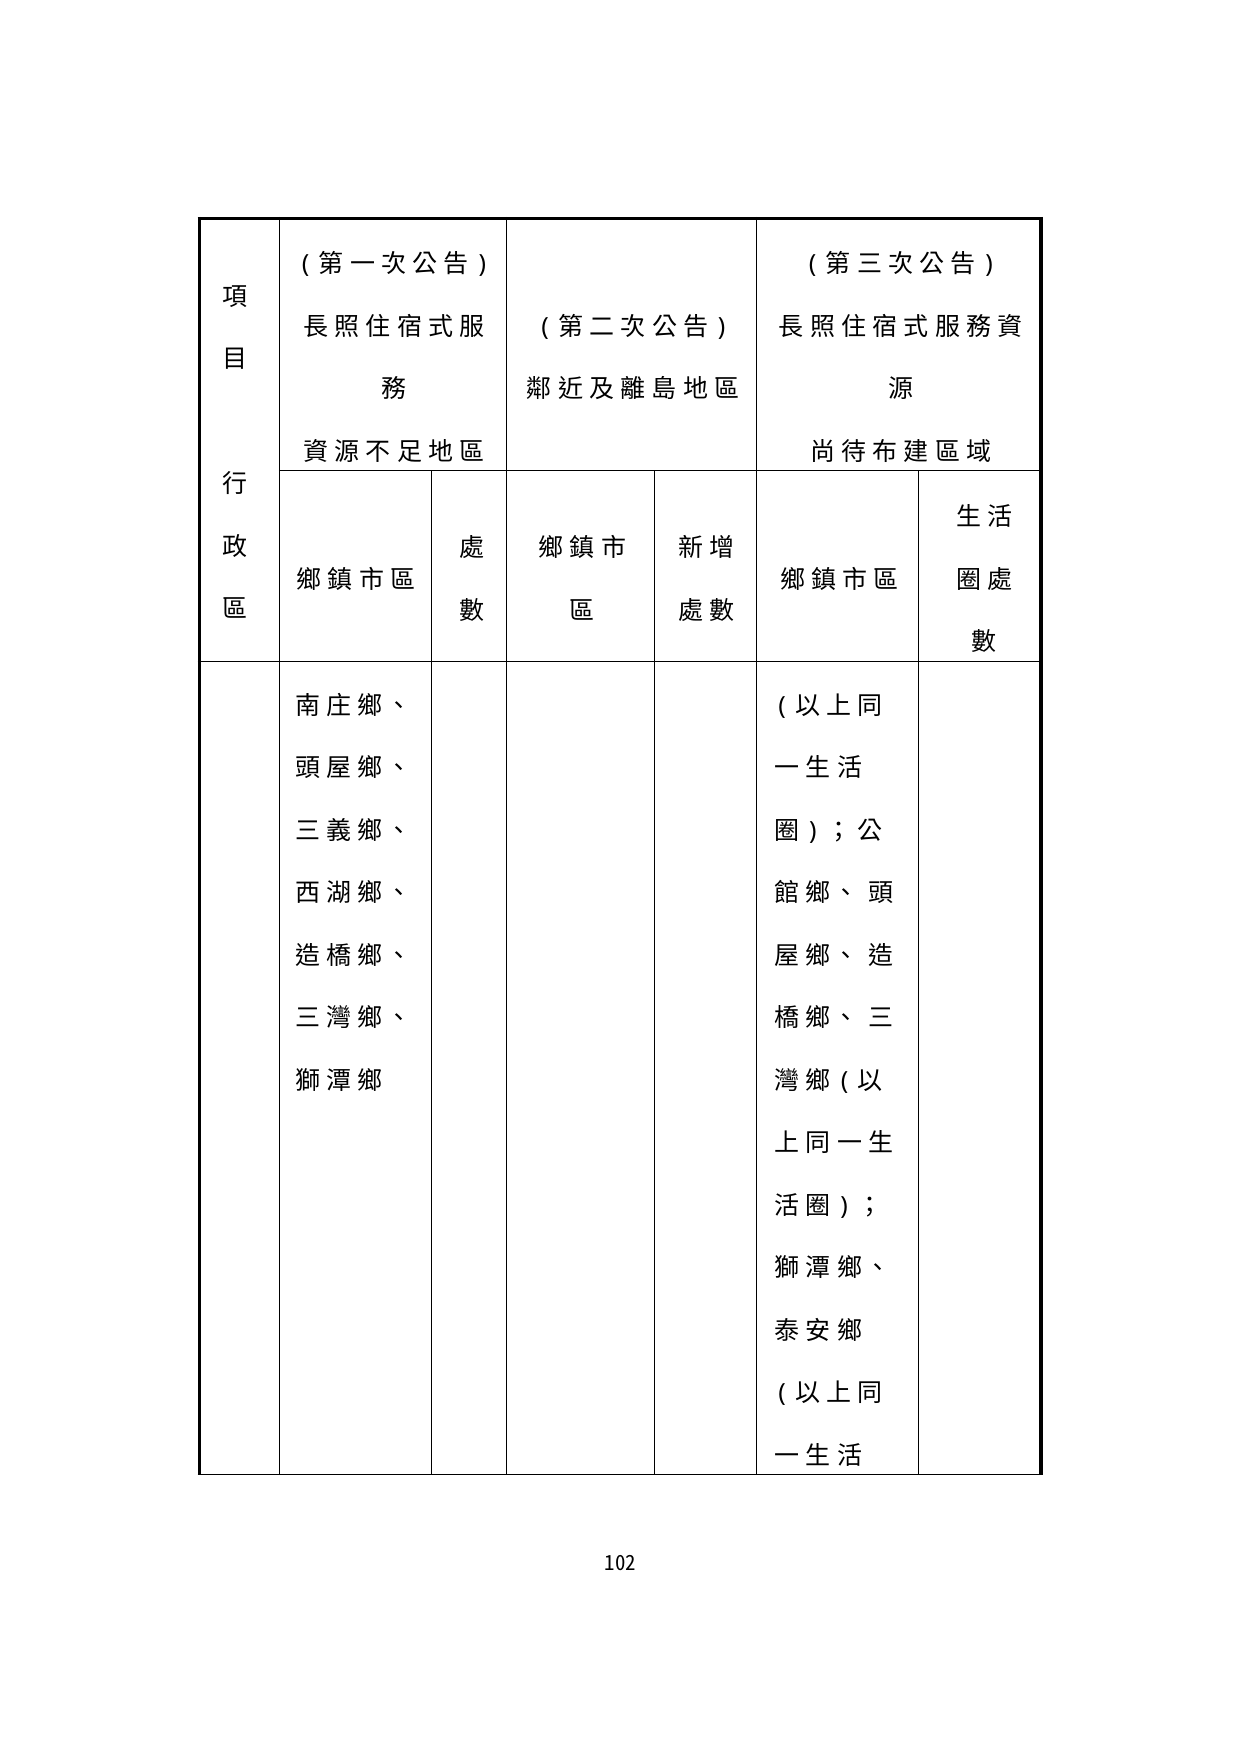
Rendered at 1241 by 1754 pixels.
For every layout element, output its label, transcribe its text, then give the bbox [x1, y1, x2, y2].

table_header (第一次公告) 長照住宿式服務 資源不足地區 [280, 220, 506, 470]
table_header 項目 行 政區 [201, 220, 279, 661]
table_cell [432, 662, 506, 1474]
table_cell (以上同一生活圈)；公館鄉、頭屋鄉、造橋鄉、三灣鄉(以上同一生活圈)；獅潭鄉、泰安鄉(以上同一生活 [757, 662, 918, 1474]
table_cell 鄉鎮市區 [280, 471, 431, 661]
table_cell 新增 處數 [655, 471, 756, 661]
table_cell [201, 662, 279, 1474]
table_cell － [655, 662, 756, 1474]
table_header (第二次公告) 鄰近及離島地區 [507, 220, 756, 470]
table_cell － [507, 662, 654, 1474]
table_cell 鄉鎮市區 [507, 471, 654, 661]
table_cell [919, 662, 1039, 1474]
table_cell 南庄鄉、頭屋鄉、三義鄉、西湖鄉、造橋鄉、三灣鄉、獅潭鄉 [280, 662, 431, 1474]
table_header (第三次公告) 長照住宿式服務資源 尚待布建區域 [757, 220, 1039, 470]
table_cell 鄉鎮市區 [757, 471, 918, 661]
table_cell 生活圈處數 [919, 471, 1039, 661]
table_cell 處數 [432, 471, 506, 661]
